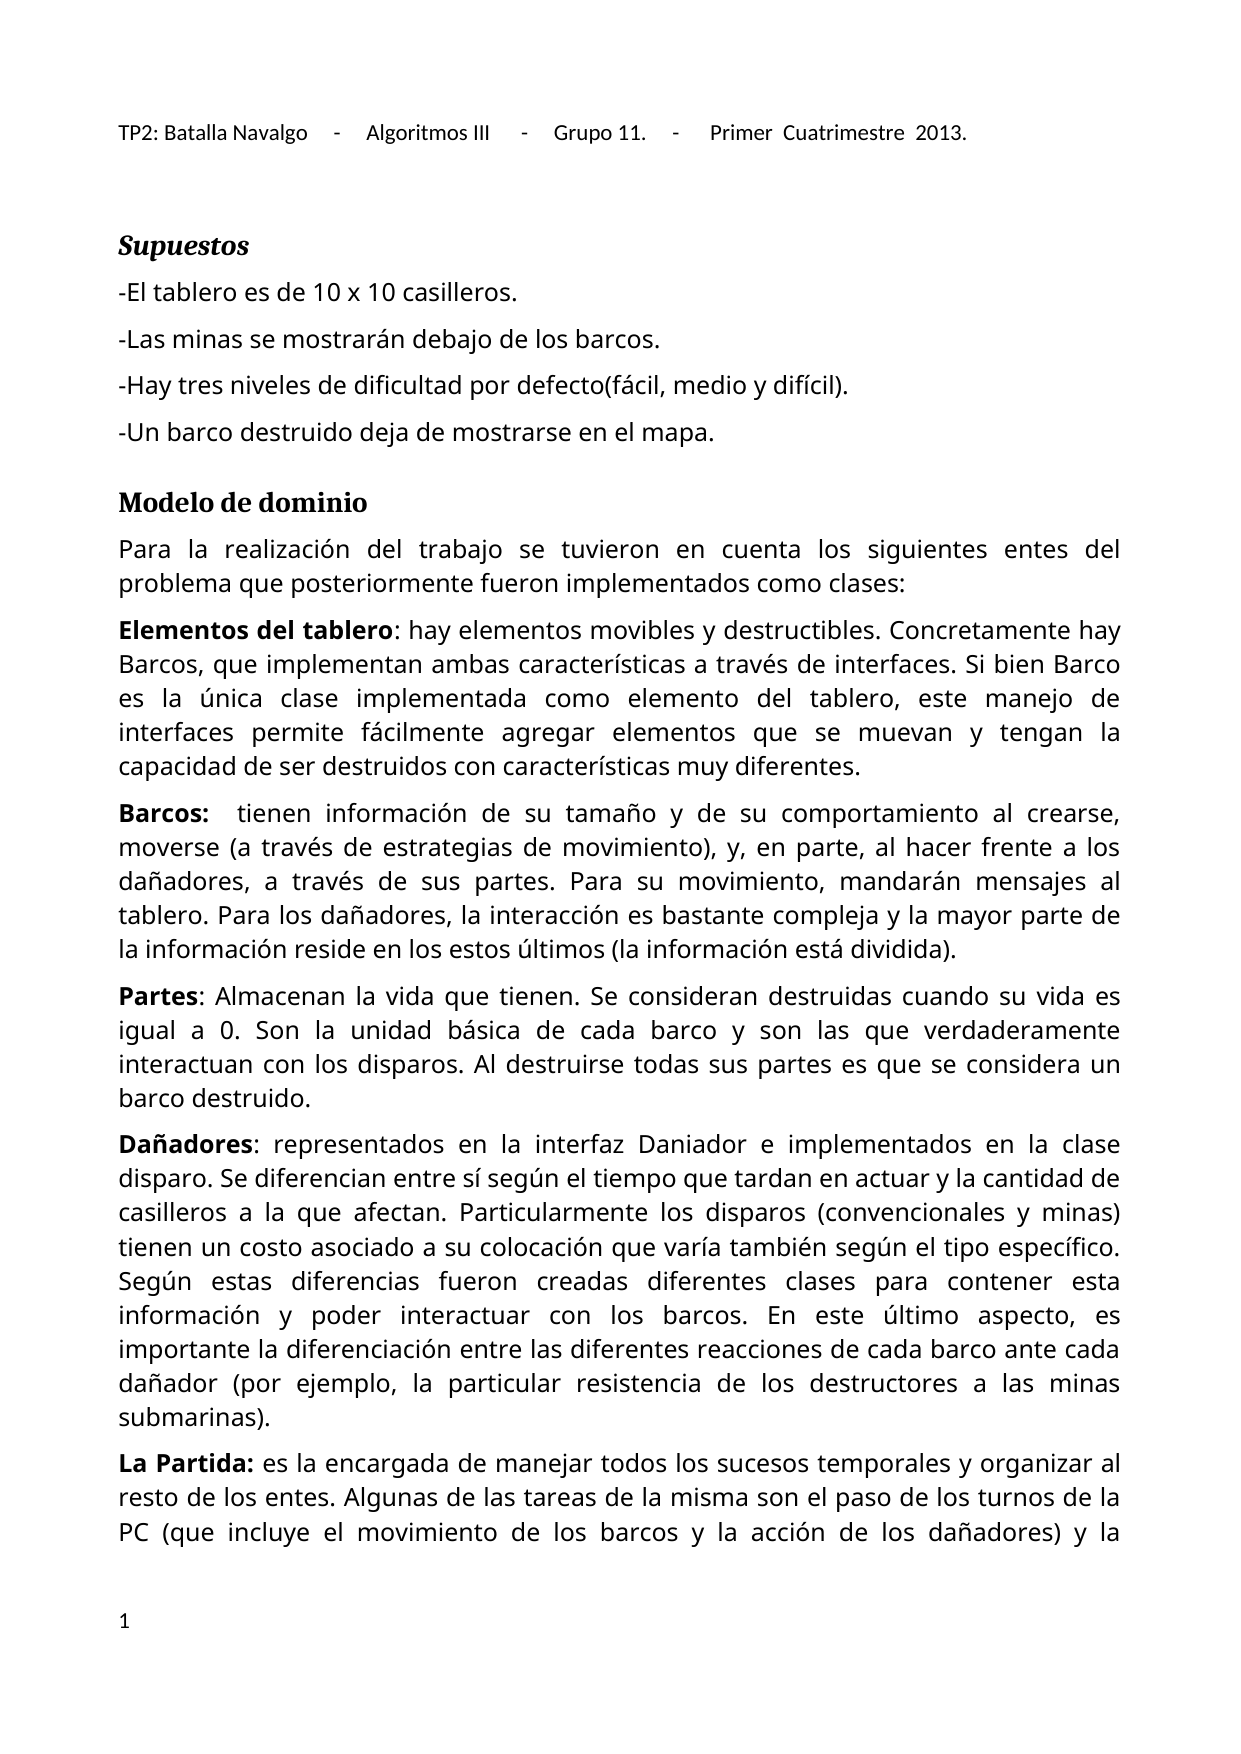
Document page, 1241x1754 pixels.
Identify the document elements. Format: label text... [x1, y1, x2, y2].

text Dañadores: representados en la interfaz Daniador e implementados en la clase disparo. Se diferencian entre sí según el tiempo que tardan en actuar y la cantidad de casilleros a la que afectan. Particularmente los disparos (convencionales y minas) tienen un costo asociado a su colocación que varía también según el tipo específico. Según estas diferencias fueron creadas diferentes clases para contener esta información y poder interactuar con los barcos. En este último aspecto, es importante la diferenciación entre las diferentes reacciones de cada barco ante cada dañador (por ejemplo, la particular resistencia de los destructores a las minas submarinas). [118, 1127, 1122, 1433]
text -Hay tres niveles de dificultad por defecto(fácil, medio y difícil). [118, 368, 1122, 402]
text La Partida: es la encargada de manejar todos los sucesos temporales y organizar al resto de los entes. Algunas de las tareas de la misma son el paso de los turnos de la PC (que incluye el movimiento de los barcos y la acción de los dañadores) y la [118, 1446, 1122, 1548]
text Supuestos [118, 229, 1122, 262]
text Barcos: tienen información de su tamaño y de su comportamiento al crearse, moverse (a través de estrategias de movimiento), y, en parte, al hacer frente a los dañadores, a través de sus partes. Para su movimiento, mandarán mensajes al tablero. Para los dañadores, la interacción es bastante compleja y la mayor parte de la información reside en los estos últimos (la información está dividida). [118, 795, 1122, 966]
text Elementos del tablero: hay elementos movibles y destructibles. Concretamente hay Barcos, que implementan ambas características a través de interfaces. Si bien Barco es la única clase implementada como elemento del tablero, este manejo de interfaces permite fácilmente agregar elementos que se muevan y tengan la capacidad de ser destruidos con características muy diferentes. [118, 613, 1122, 783]
text -Un barco destruido deja de mostrarse en el mapa. [118, 414, 1122, 448]
text Para la realización del trabajo se tuvieron en cuenta los siguientes entes del problema que posteriormente fueron implementados como clases: [118, 532, 1122, 600]
text -El tablero es de 10 x 10 casilleros. [118, 275, 1122, 309]
text Modelo de dominio [118, 486, 1122, 519]
text -Las minas se mostrarán debajo de los barcos. [118, 321, 1122, 355]
text Partes: Almacenan la vida que tienen. Se consideran destruidas cuando su vida es igual a 0. Son la unidad básica de cada barco y son las que verdaderamente interactuan con los disparos. Al destruirse todas sus partes es que se considera un barco destruido. [118, 978, 1122, 1114]
